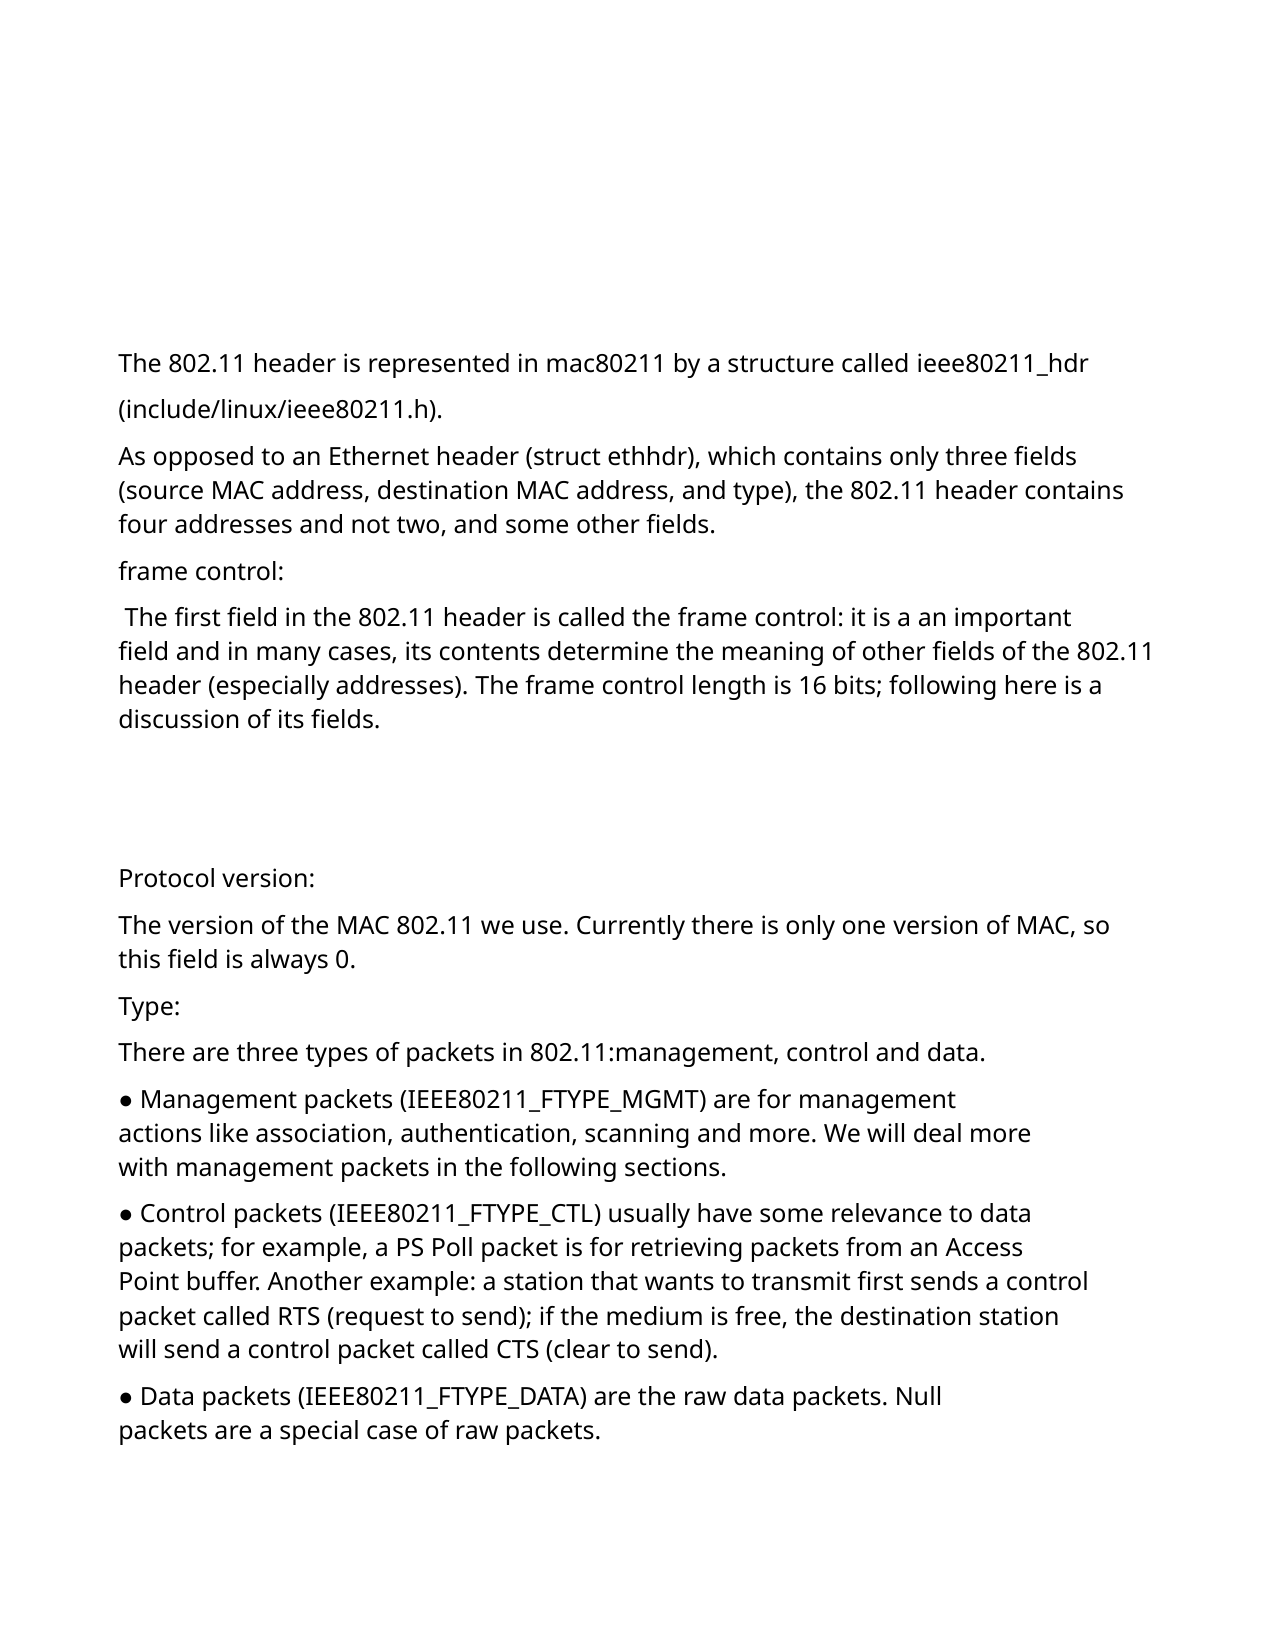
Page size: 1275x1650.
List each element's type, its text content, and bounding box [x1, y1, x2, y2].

text The 802.11 header is represented in mac80211 by a structure called ieee80211_hdr [118, 345, 1157, 379]
text ● Management packets (IEEE80211_FTYPE_MGMT) are for management actions like association, authentication, scanning and more. We will deal more with management packets in the following sections. [118, 1081, 1157, 1183]
text The version of the MAC 802.11 we use. Currently there is only one version of MAC, so this field is always 0. [118, 907, 1157, 976]
text ● Data packets (IEEE80211_FTYPE_DATA) are the raw data packets. Null packets are a special case of raw packets. [118, 1379, 1157, 1447]
text Type: [118, 988, 1157, 1022]
text The first field in the 802.11 header is called the frame control: it is a an important field and in many cases, its contents determine the meaning of other fields of the 802.11 header (especially addresses). The frame control length is 16 bits; following here is a discussion of its fields. [118, 600, 1157, 736]
text (include/linux/ieee80211.h). [118, 392, 1157, 426]
text frame control: [118, 553, 1157, 587]
text As opposed to an Ethernet header (struct ethhdr), which contains only three fields (source MAC address, destination MAC address, and type), the 802.11 header contains four addresses and not two, and some other fields. [118, 438, 1157, 541]
text ● Control packets (IEEE80211_FTYPE_CTL) usually have some relevance to data packets; for example, a PS Poll packet is for retrieving packets from an Access Point buffer. Another example: a station that wants to transmit first sends a control packet called RTS (request to send); if the medium is free, the destination station will send a control packet called CTS (clear to send). [118, 1196, 1157, 1366]
text There are three types of packets in 802.11:management, control and data. [118, 1035, 1157, 1069]
text Protocol version: [118, 861, 1157, 895]
